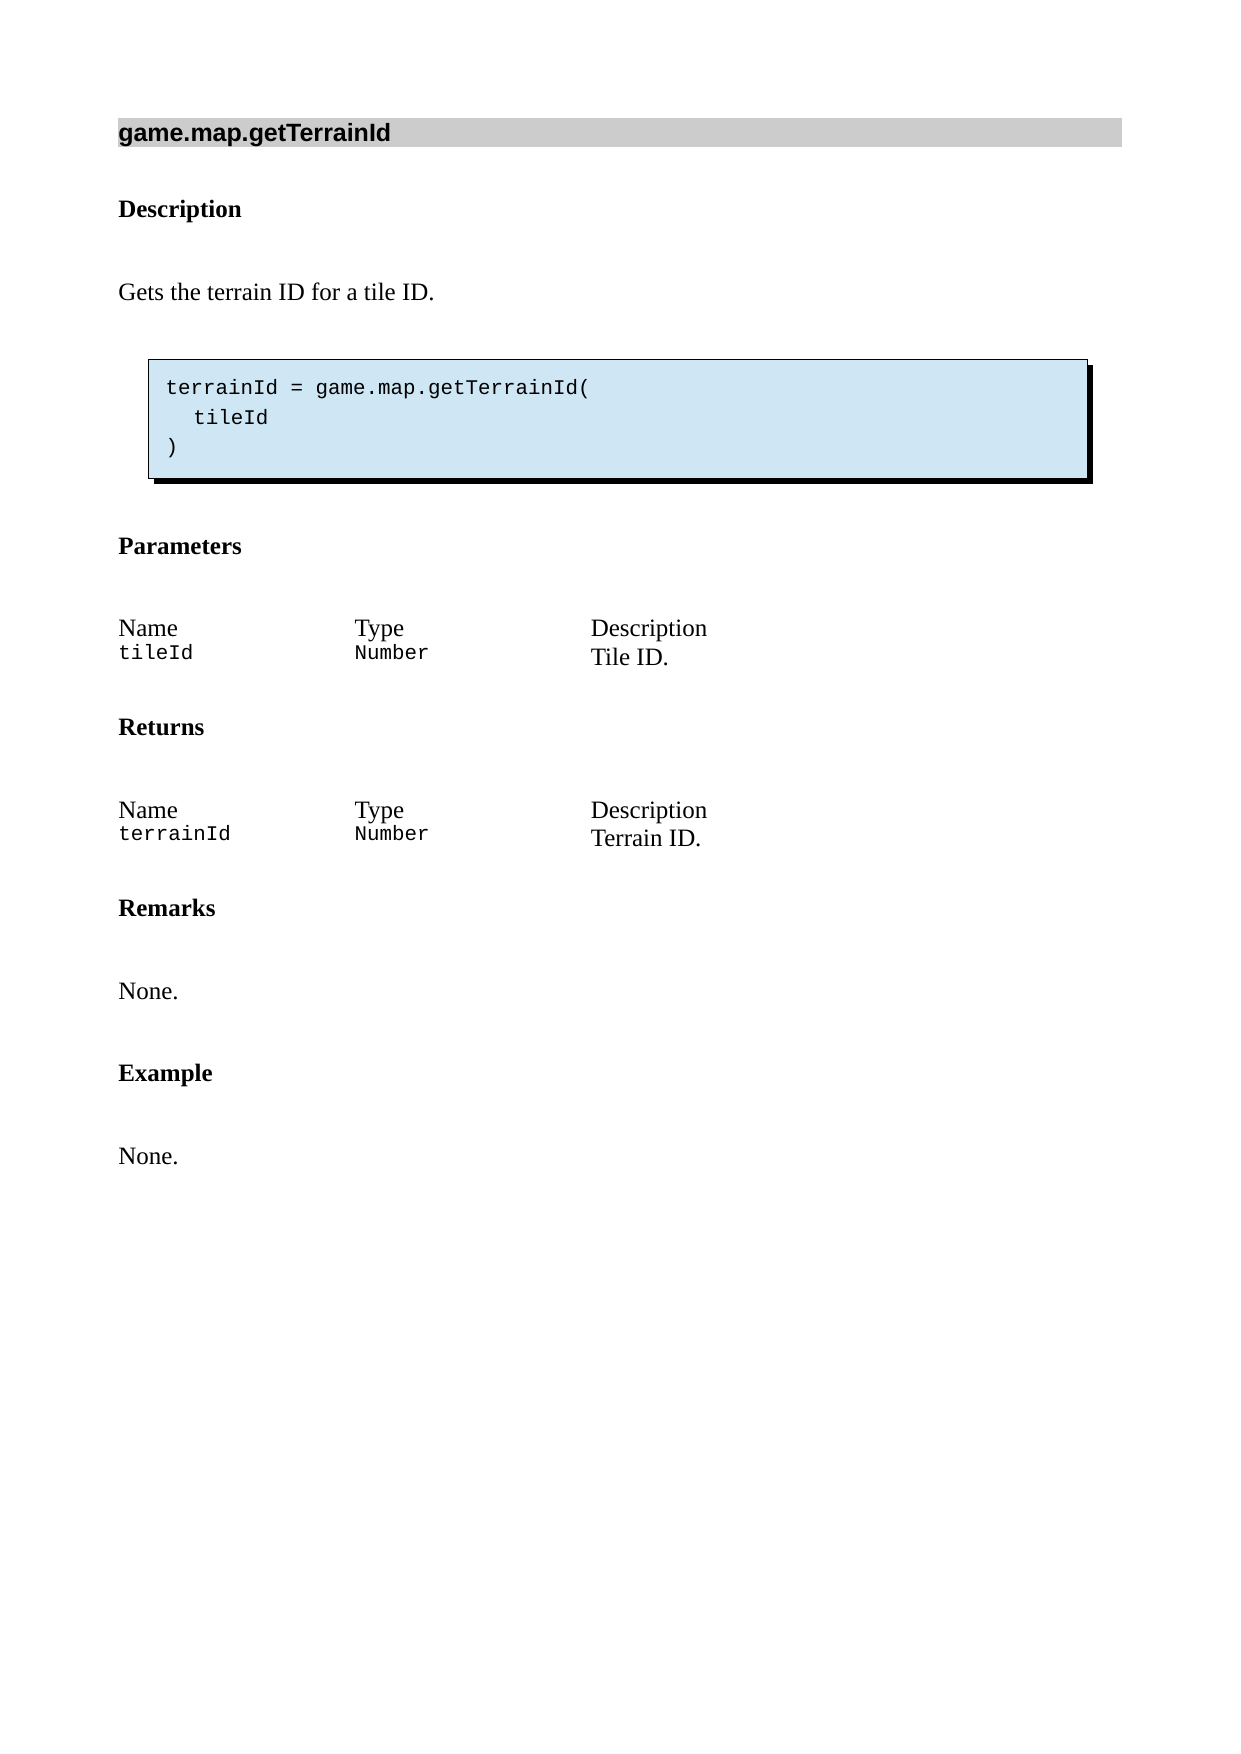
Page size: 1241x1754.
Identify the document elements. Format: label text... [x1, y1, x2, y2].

table_cell tileId [118, 642, 354, 671]
text None. [118, 976, 1122, 1005]
text tileId [149, 389, 1087, 418]
table_header Name [118, 795, 354, 823]
text Description [118, 194, 1122, 223]
table_cell terrainId [118, 824, 354, 852]
text Returns [118, 712, 1122, 741]
table_cell Number [354, 824, 591, 852]
table_cell Tile ID. [591, 642, 1122, 671]
table_header Description [591, 614, 1122, 642]
table_header Type [354, 614, 591, 642]
text terrainId = game.map.getTerrainId( [149, 360, 1087, 389]
text Parameters [118, 531, 1122, 560]
table_header Name [118, 614, 354, 642]
text ) [149, 418, 1087, 478]
text None. [118, 1141, 1122, 1170]
table_header Description [591, 795, 1122, 823]
text Remarks [118, 893, 1122, 922]
table_header Type [354, 795, 591, 823]
text Example [118, 1058, 1122, 1087]
text Gets the terrain ID for a tile ID. [118, 277, 1122, 306]
table_cell Terrain ID. [591, 824, 1122, 852]
subtitle game.map.getTerrainId [118, 118, 1122, 147]
table_cell Number [354, 642, 591, 671]
